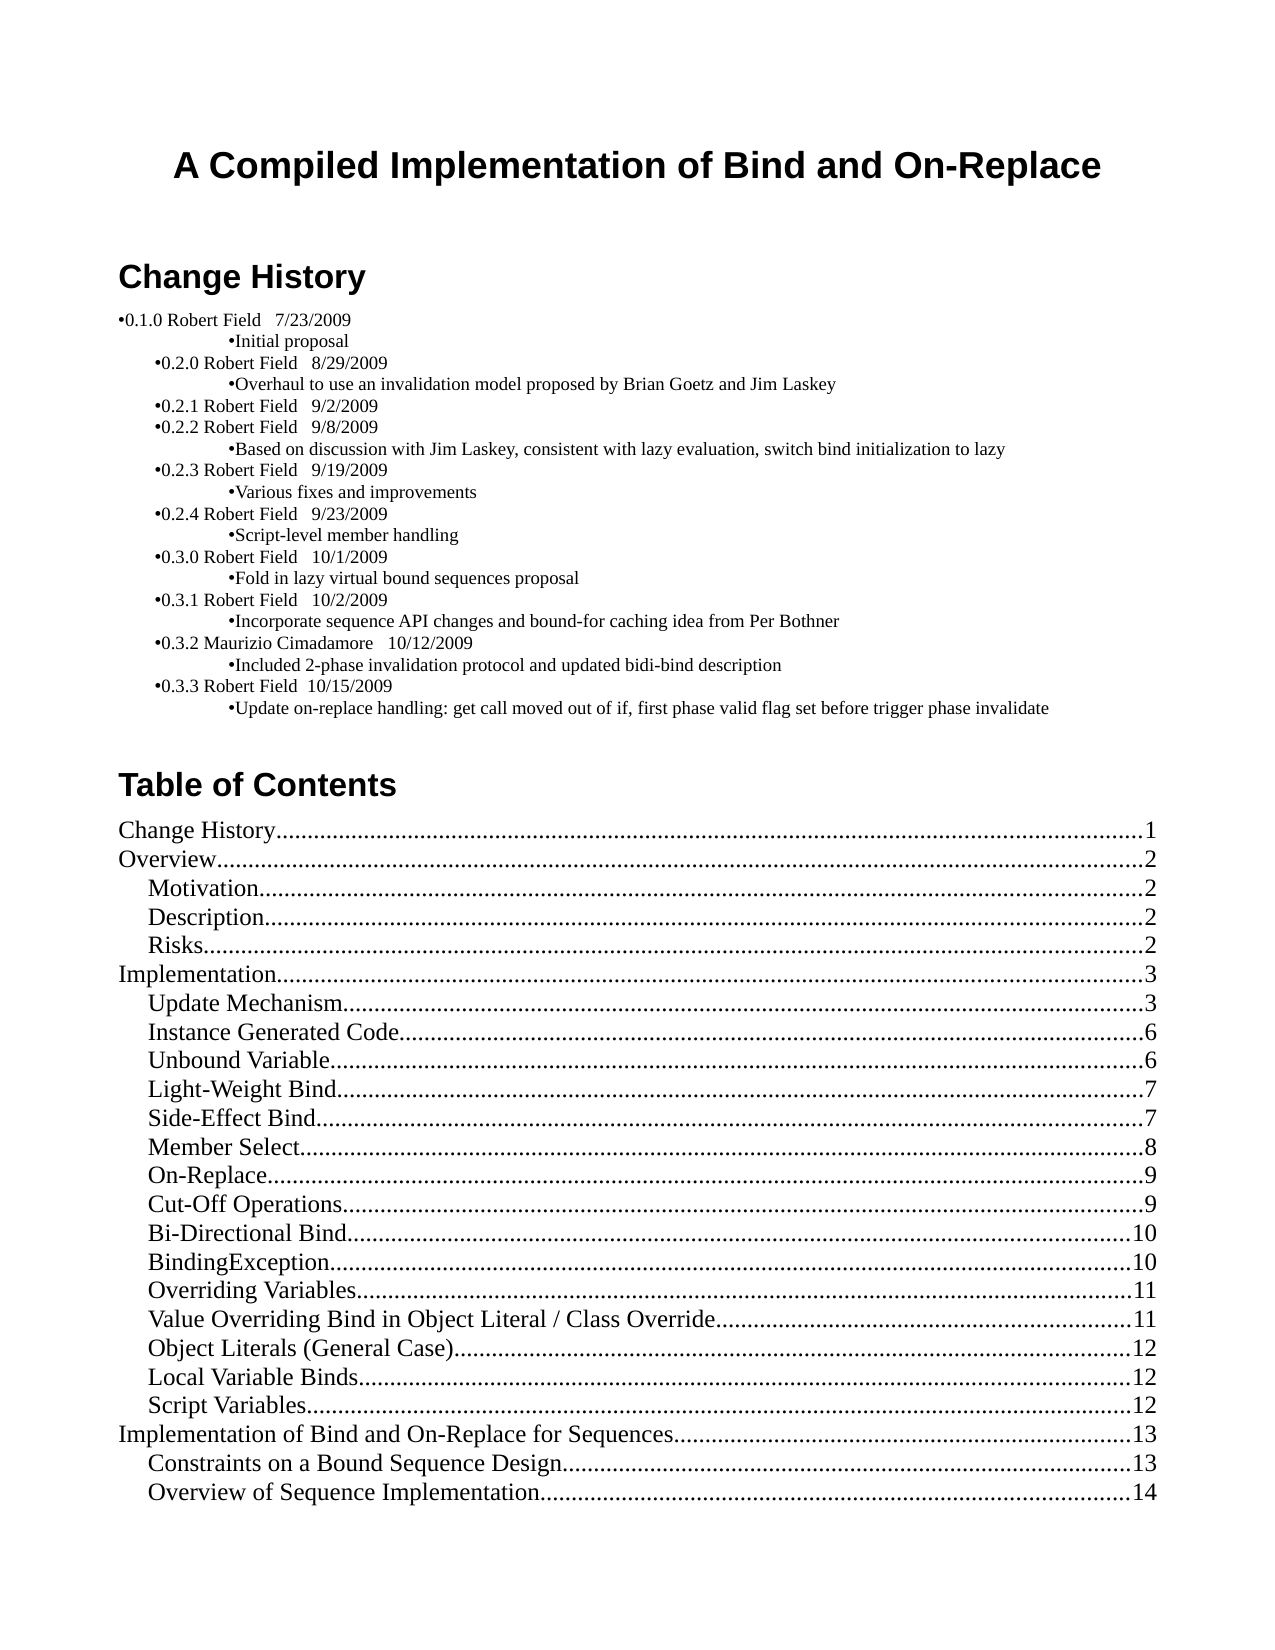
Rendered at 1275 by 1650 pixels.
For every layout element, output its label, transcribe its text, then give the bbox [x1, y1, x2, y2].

list Update on-replace handling: get call moved out of if, first phase valid flag set before trigger phase invalidate [228, 697, 1157, 718]
list Script-level member handling [228, 524, 1157, 546]
text Unbound Variable 6 [148, 1046, 1157, 1074]
text BindingException 10 [148, 1247, 1157, 1276]
title A Compiled Implementation of Bind and On-Replace [118, 143, 1157, 186]
list Initial proposal [228, 330, 1157, 352]
text Object Literals (General Case) 12 [148, 1333, 1157, 1362]
text Overview of Sequence Implementation 14 [148, 1477, 1157, 1506]
list Based on discussion with Jim Laskey, consistent with lazy evaluation, switch bind initialization to lazy [228, 438, 1157, 459]
list 0.3.0 Robert Field 10/1/2009 [154, 546, 1157, 567]
list 0.2.1 Robert Field 9/2/2009 [154, 395, 1157, 416]
text Overriding Variables 11 [148, 1276, 1157, 1304]
list 0.1.0 Robert Field 7/23/2009 [118, 308, 1157, 330]
text Description 2 [148, 902, 1157, 931]
text Script Variables 12 [148, 1391, 1157, 1419]
text Instance Generated Code 6 [148, 1017, 1157, 1046]
text Motivation 2 [148, 873, 1157, 902]
text Constraints on a Bound Sequence Design 13 [148, 1448, 1157, 1477]
text Update Mechanism 3 [148, 988, 1157, 1017]
list Various fixes and improvements [228, 481, 1157, 502]
text On-Replace 9 [148, 1161, 1157, 1189]
text Implementation of Bind and On-Replace for Sequences 13 [118, 1419, 1157, 1448]
list 0.3.2 Maurizio Cimadamore 10/12/2009 [154, 632, 1157, 653]
text Bi-Directional Bind 10 [148, 1218, 1157, 1247]
text Change History 1 [118, 816, 1157, 844]
text Side-Effect Bind 7 [148, 1103, 1157, 1132]
subtitle Change History [118, 257, 1157, 296]
text Implementation 3 [118, 959, 1157, 988]
text Cut-Off Operations 9 [148, 1189, 1157, 1218]
list 0.2.3 Robert Field 9/19/2009 [154, 459, 1157, 481]
list Overhaul to use an invalidation model proposed by Brian Goetz and Jim Laskey [228, 373, 1157, 395]
text Risks 2 [148, 931, 1157, 959]
list 0.3.1 Robert Field 10/2/2009 [154, 589, 1157, 610]
list 0.2.0 Robert Field 8/29/2009 [154, 352, 1157, 373]
list 0.2.2 Robert Field 9/8/2009 [154, 416, 1157, 438]
text Value Overriding Bind in Object Literal / Class Override 11 [148, 1304, 1157, 1333]
list Incorporate sequence API changes and bound-for caching idea from Per Bothner [228, 610, 1157, 632]
list Included 2-phase invalidation protocol and updated bidi-bind description [228, 653, 1157, 675]
text Member Select 8 [148, 1132, 1157, 1161]
list 0.2.4 Robert Field 9/23/2009 [154, 502, 1157, 524]
text Overview 2 [118, 844, 1157, 873]
list 0.3.3 Robert Field 10/15/2009 [154, 675, 1157, 697]
list Fold in lazy virtual bound sequences proposal [228, 567, 1157, 589]
subtitle Table of Contents [118, 765, 1157, 803]
text Local Variable Binds 12 [148, 1362, 1157, 1391]
text Light-Weight Bind 7 [148, 1074, 1157, 1103]
